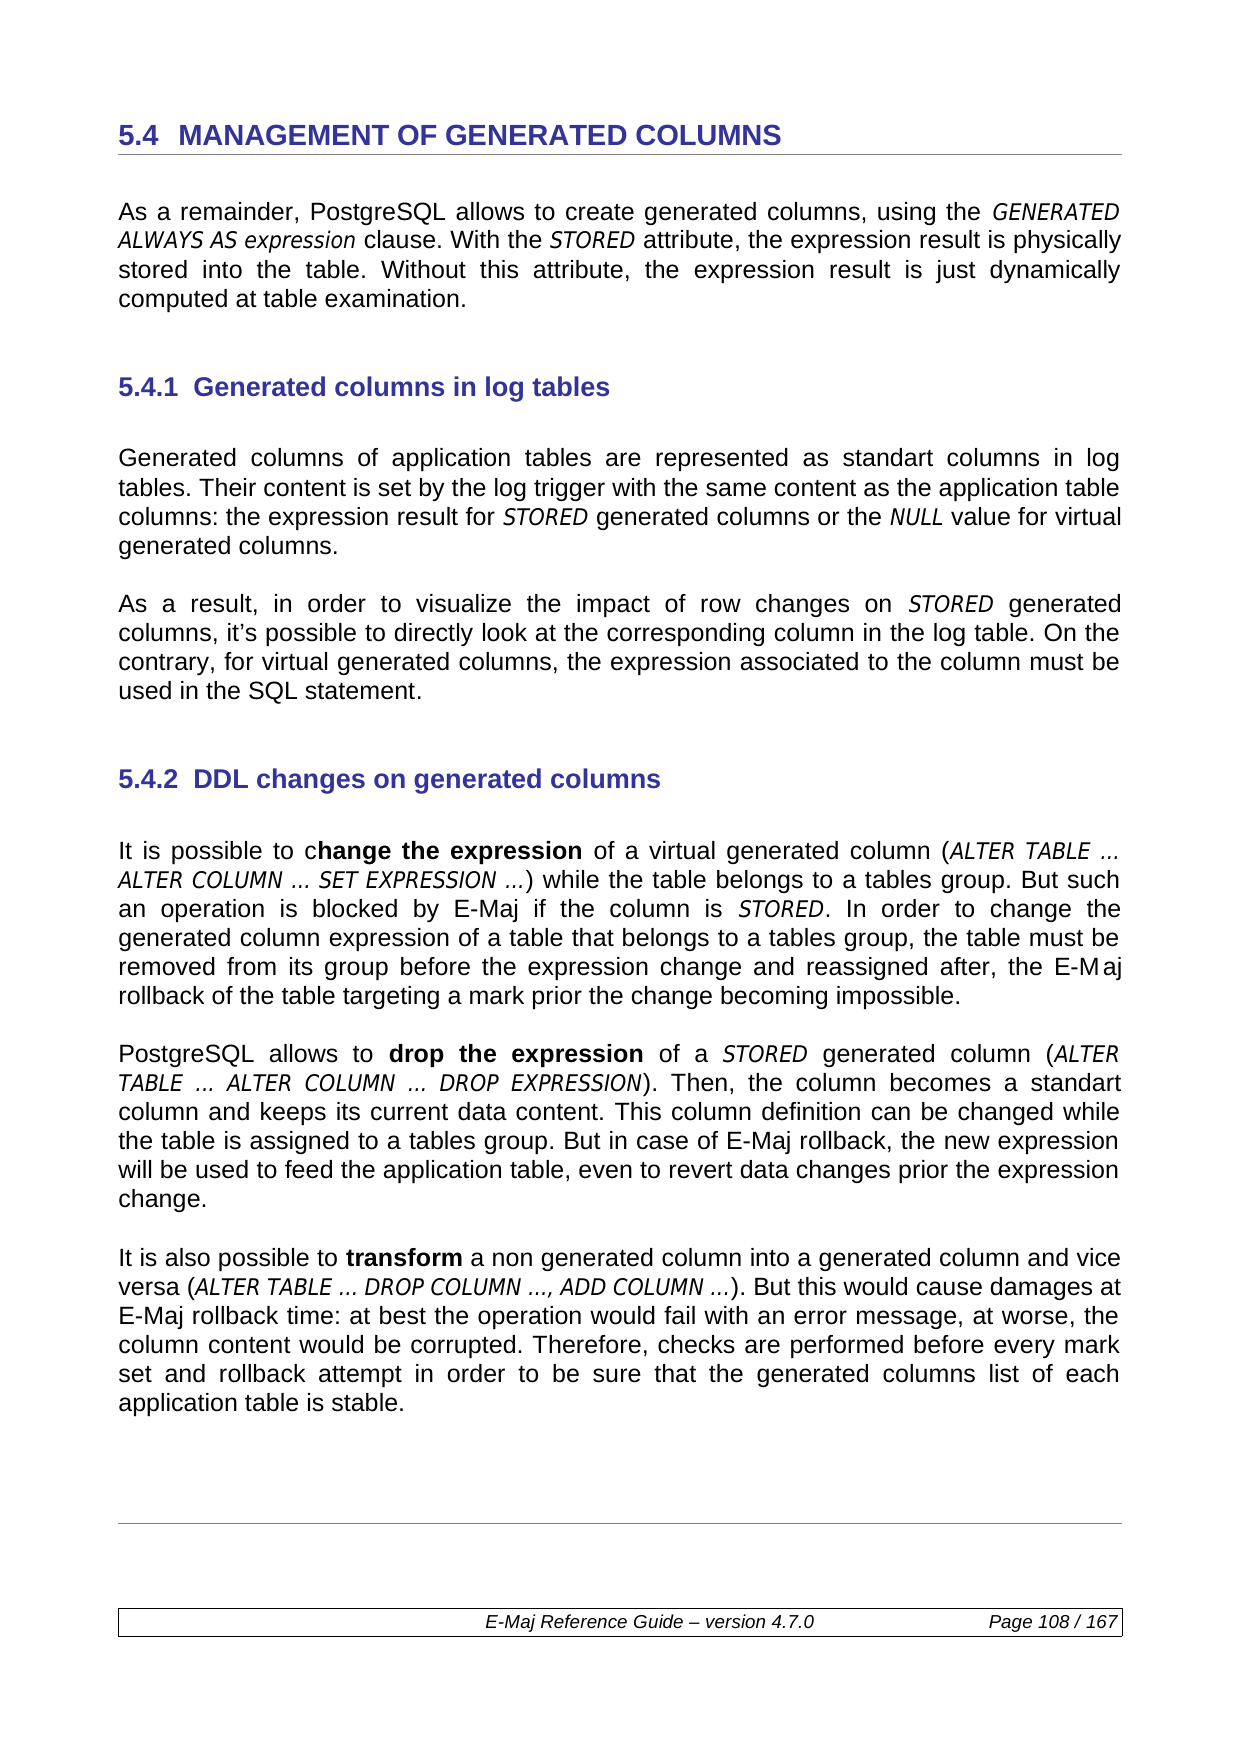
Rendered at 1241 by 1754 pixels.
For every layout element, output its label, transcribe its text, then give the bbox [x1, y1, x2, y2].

subtitle Management of generated columns [118, 118, 1122, 154]
text As a remainder, PostgreSQL allows to create generated columns, using the GENERATED ALWAYS AS expression clause. With the STORED attribute, the expression result is physically stored into the table. Without this attribute, the expression result is just dynamically computed at table examination. [118, 196, 1122, 313]
text It is possible to change the expression of a virtual generated column (ALTER TABLE ... ALTER COLUMN ... SET EXPRESSION ...) while the table belongs to a tables group. But such an operation is blocked by E-Maj if the column is STORED. In order to change the generated column expression of a table that belongs to a tables group, the table must be removed from its group before the expression change and reassigned after, the E-Maj rollback of the table targeting a mark prior the change becoming impossible. [118, 836, 1122, 1010]
subtitle Generated columns in log tables [118, 371, 1122, 402]
text Generated columns of application tables are represented as standart columns in log tables. Their content is set by the log trigger with the same content as the application table columns: the expression result for STORED generated columns or the NULL value for virtual generated columns. [118, 443, 1122, 559]
text As a result, in order to visualize the impact of row changes on STORED generated columns, it’s possible to directly look at the corresponding column in the log table. On the contrary, for virtual generated columns, the expression associated to the column must be used in the SQL statement. [118, 589, 1122, 705]
text It is also possible to transform a non generated column into a generated column and vice versa (ALTER TABLE ... DROP COLUMN ..., ADD COLUMN ...). But this would cause damages at E-Maj rollback time: at best the operation would fail with an error message, at worse, the column content would be corrupted. Therefore, checks are performed before every mark set and rollback attempt in order to be sure that the generated columns list of each application table is stable. [118, 1242, 1122, 1417]
text PostgreSQL allows to drop the expression of a STORED generated column (ALTER TABLE ... ALTER COLUMN ... DROP EXPRESSION). Then, the column becomes a standart column and keeps its current data content. This column definition can be changed while the table is assigned to a tables group. But in case of E-Maj rollback, the new expression will be used to feed the application table, even to revert data changes prior the expression change. [118, 1039, 1122, 1213]
subtitle DDL changes on generated columns [118, 763, 1122, 794]
